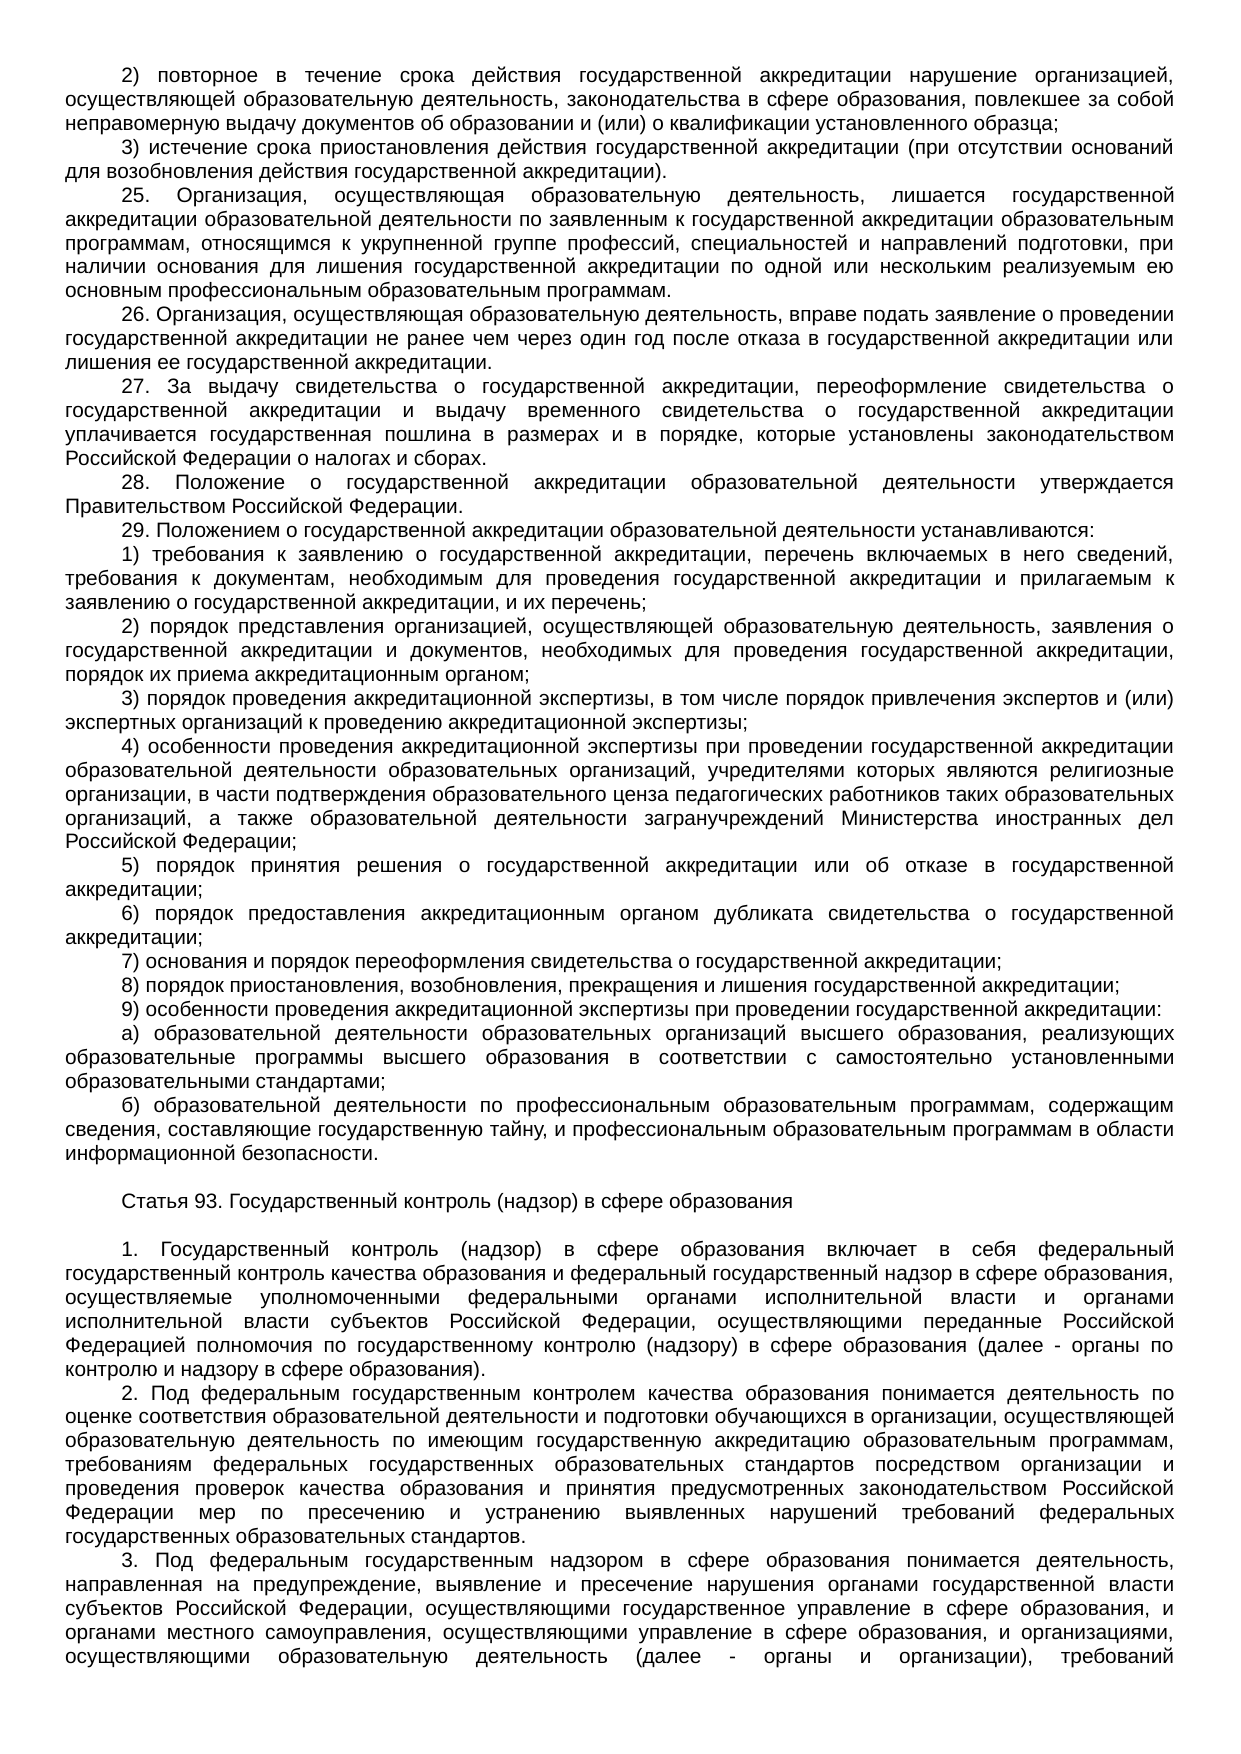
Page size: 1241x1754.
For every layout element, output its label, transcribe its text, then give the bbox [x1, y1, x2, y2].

text 5) порядок принятия решения о государственной аккредитации или об отказе в государственной аккредитации; [65, 853, 1175, 901]
text 3. Под федеральным государственным надзором в сфере образования понимается деятельность, направленная на предупреждение, выявление и пресечение нарушения органами государственной власти субъектов Российской Федерации, осуществляющими государственное управление в сфере образования, и органами местного самоуправления, осуществляющими управление в сфере образования, и организациями, осуществляющими образовательную деятельность (далее - органы и организации), требований [65, 1548, 1175, 1668]
text 29. Положением о государственной аккредитации образовательной деятельности устанавливаются: [65, 518, 1175, 542]
text 28. Положение о государственной аккредитации образовательной деятельности утверждается Правительством Российской Федерации. [65, 470, 1175, 518]
text 2) повторное в течение срока действия государственной аккредитации нарушение организацией, осуществляющей образовательную деятельность, законодательства в сфере образования, повлекшее за собой неправомерную выдачу документов об образовании и (или) о квалификации установленного образца; [65, 63, 1175, 134]
text а) образовательной деятельности образовательных организаций высшего образования, реализующих образовательные программы высшего образования в соответствии с самостоятельно установленными образовательными стандартами; [65, 1021, 1175, 1093]
text 1. Государственный контроль (надзор) в сфере образования включает в себя федеральный государственный контроль качества образования и федеральный государственный надзор в сфере образования, осуществляемые уполномоченными федеральными органами исполнительной власти и органами исполнительной власти субъектов Российской Федерации, осуществляющими переданные Российской Федерацией полномочия по государственному контролю (надзору) в сфере образования (далее - органы по контролю и надзору в сфере образования). [65, 1237, 1175, 1380]
text 3) порядок проведения аккредитационной экспертизы, в том числе порядок привлечения экспертов и (или) экспертных организаций к проведению аккредитационной экспертизы; [65, 686, 1175, 733]
text 27. За выдачу свидетельства о государственной аккредитации, переоформление свидетельства о государственной аккредитации и выдачу временного свидетельства о государственной аккредитации уплачивается государственная пошлина в размерах и в порядке, которые установлены законодательством Российской Федерации о налогах и сборах. [65, 374, 1175, 470]
text б) образовательной деятельности по профессиональным образовательным программам, содержащим сведения, составляющие государственную тайну, и профессиональным образовательным программам в области информационной безопасности. [65, 1093, 1175, 1165]
text 3) истечение срока приостановления действия государственной аккредитации (при отсутствии оснований для возобновления действия государственной аккредитации). [65, 134, 1175, 182]
text 26. Организация, осуществляющая образовательную деятельность, вправе подать заявление о проведении государственной аккредитации не ранее чем через один год после отказа в государственной аккредитации или лишения ее государственной аккредитации. [65, 302, 1175, 374]
text 8) порядок приостановления, возобновления, прекращения и лишения государственной аккредитации; [65, 973, 1175, 997]
text Статья 93. Государственный контроль (надзор) в сфере образования [65, 1189, 1175, 1213]
text 7) основания и порядок переоформления свидетельства о государственной аккредитации; [65, 949, 1175, 973]
text 4) особенности проведения аккредитационной экспертизы при проведении государственной аккредитации образовательной деятельности образовательных организаций, учредителями которых являются религиозные организации, в части подтверждения образовательного ценза педагогических работников таких образовательных организаций, а также образовательной деятельности загранучреждений Министерства иностранных дел Российской Федерации; [65, 733, 1175, 853]
text 2. Под федеральным государственным контролем качества образования понимается деятельность по оценке соответствия образовательной деятельности и подготовки обучающихся в организации, осуществляющей образовательную деятельность по имеющим государственную аккредитацию образовательным программам, требованиям федеральных государственных образовательных стандартов посредством организации и проведения проверок качества образования и принятия предусмотренных законодательством Российской Федерации мер по пресечению и устранению выявленных нарушений требований федеральных государственных образовательных стандартов. [65, 1380, 1175, 1548]
text 6) порядок предоставления аккредитационным органом дубликата свидетельства о государственной аккредитации; [65, 901, 1175, 949]
text 25. Организация, осуществляющая образовательную деятельность, лишается государственной аккредитации образовательной деятельности по заявленным к государственной аккредитации образовательным программам, относящимся к укрупненной группе профессий, специальностей и направлений подготовки, при наличии основания для лишения государственной аккредитации по одной или нескольким реализуемым ею основным профессиональным образовательным программам. [65, 182, 1175, 302]
text 9) особенности проведения аккредитационной экспертизы при проведении государственной аккредитации: [65, 997, 1175, 1021]
text 2) порядок представления организацией, осуществляющей образовательную деятельность, заявления о государственной аккредитации и документов, необходимых для проведения государственной аккредитации, порядок их приема аккредитационным органом; [65, 614, 1175, 686]
text 1) требования к заявлению о государственной аккредитации, перечень включаемых в него сведений, требования к документам, необходимым для проведения государственной аккредитации и прилагаемым к заявлению о государственной аккредитации, и их перечень; [65, 542, 1175, 614]
